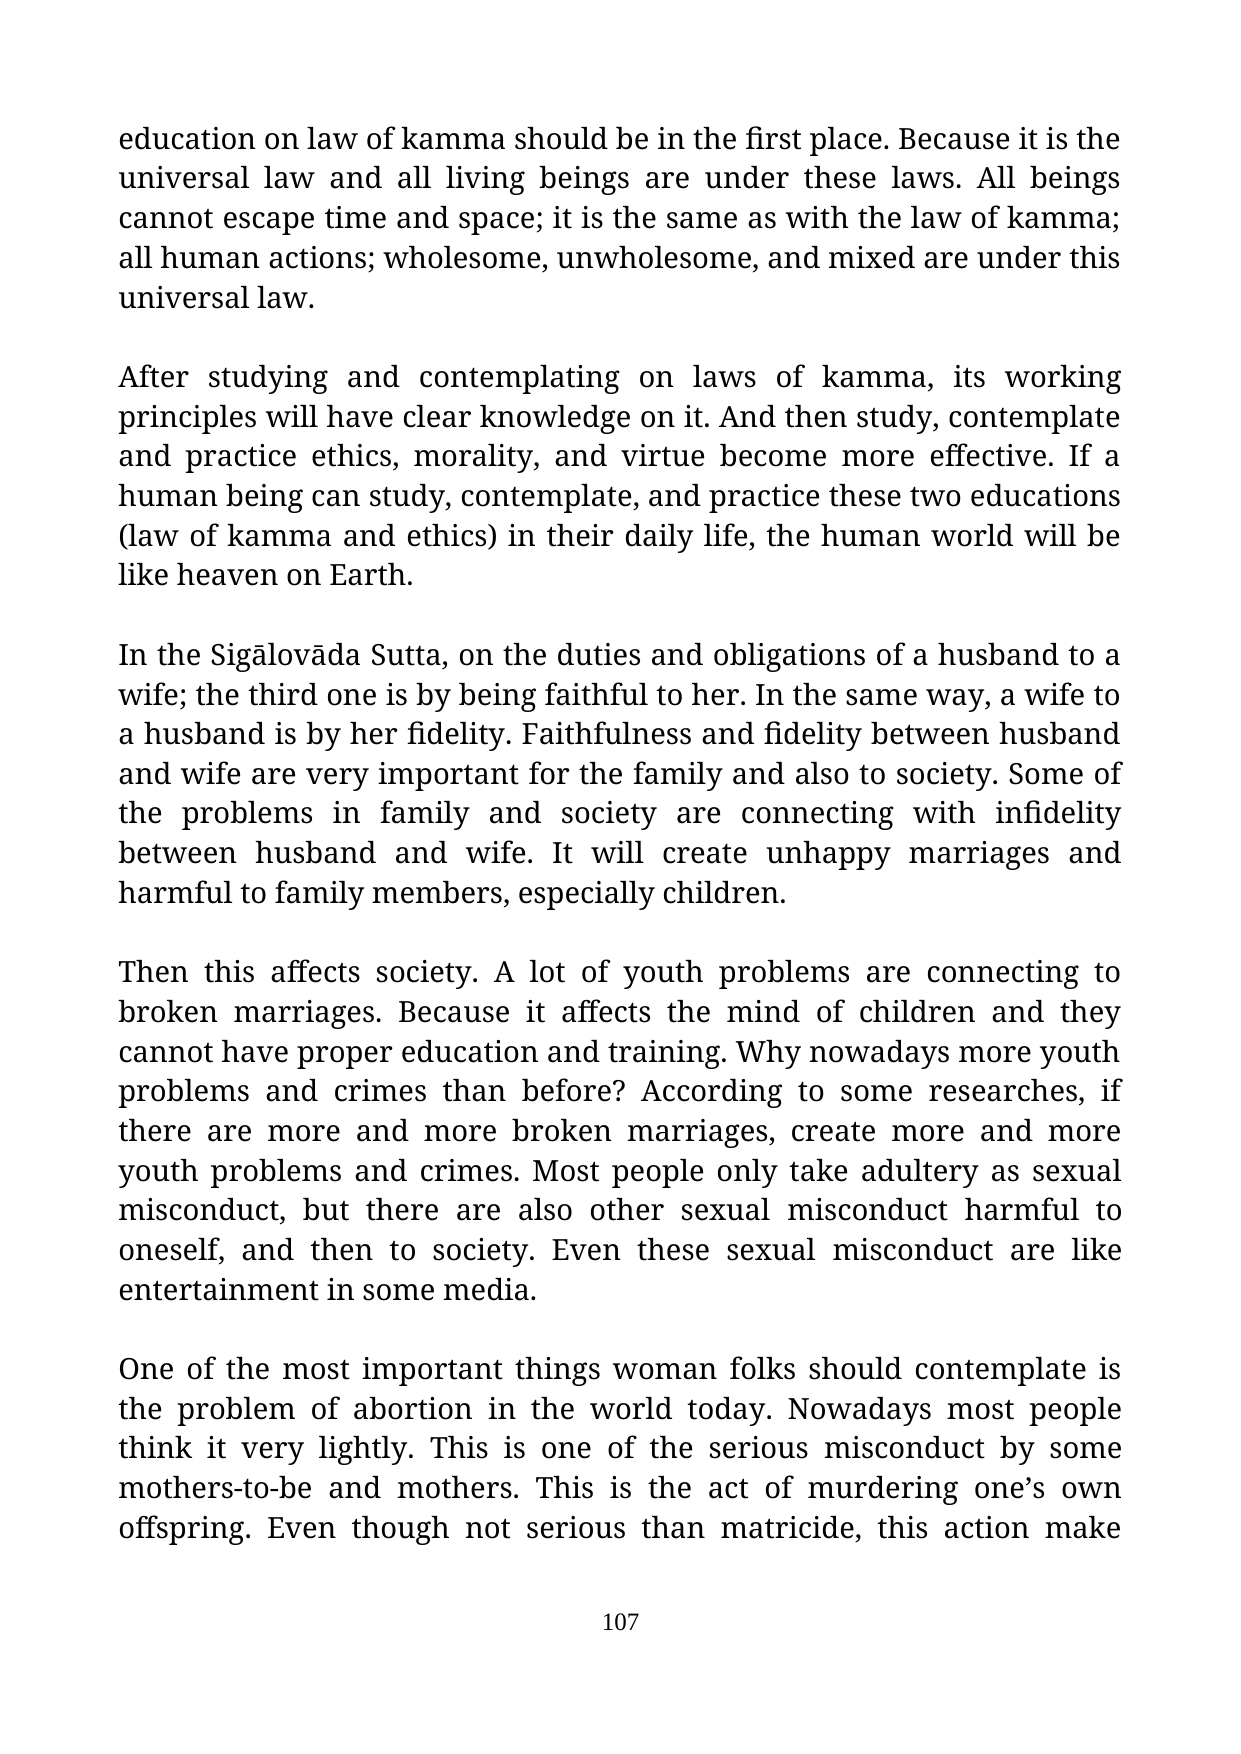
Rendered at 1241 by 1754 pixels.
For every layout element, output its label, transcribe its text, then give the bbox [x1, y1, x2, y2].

text education on law of kamma should be in the first place. Because it is the universal law and all living beings are under these laws. All beings cannot escape time and space; it is the same as with the law of kamma; all human actions; wholesome, unwholesome, and mixed are under this universal law. After studying and contemplating on laws of kamma, its working principles will have clear knowledge on it. And then study, contemplate and practice ethics, morality, and virtue become more effective. If a human being can study, contemplate, and practice these two educations (law of kamma and ethics) in their daily life, the human world will be like heaven on Earth. In the Sigālovāda Sutta, on the duties and obligations of a husband to a wife; the third one is by being faithful to her. In the same way, a wife to a husband is by her fidelity. Faithfulness and fidelity between husband and wife are very important for the family and also to society. Some of the problems in family and society are connecting with infidelity between husband and wife. It will create unhappy marriages and harmful to family members, especially children. Then this affects society. A lot of youth problems are connecting to broken marriages. Because it affects the mind of children and they cannot have proper education and training. Why nowadays more youth problems and crimes than before? According to some researches, if there are more and more broken marriages, create more and more youth problems and crimes. Most people only take adultery as sexual misconduct, but there are also other sexual misconduct harmful to oneself, and then to society. Even these sexual misconduct are like entertainment in some media. [118, 118, 1122, 1309]
text One of the most important things woman folks should contemplate is the problem of abortion in the world today. Nowadays most people think it very lightly. This is one of the serious misconduct by some mothers-to-be and mothers. This is the act of murdering one’s own offspring. Even though not serious than matricide, this action make [118, 1348, 1122, 1547]
